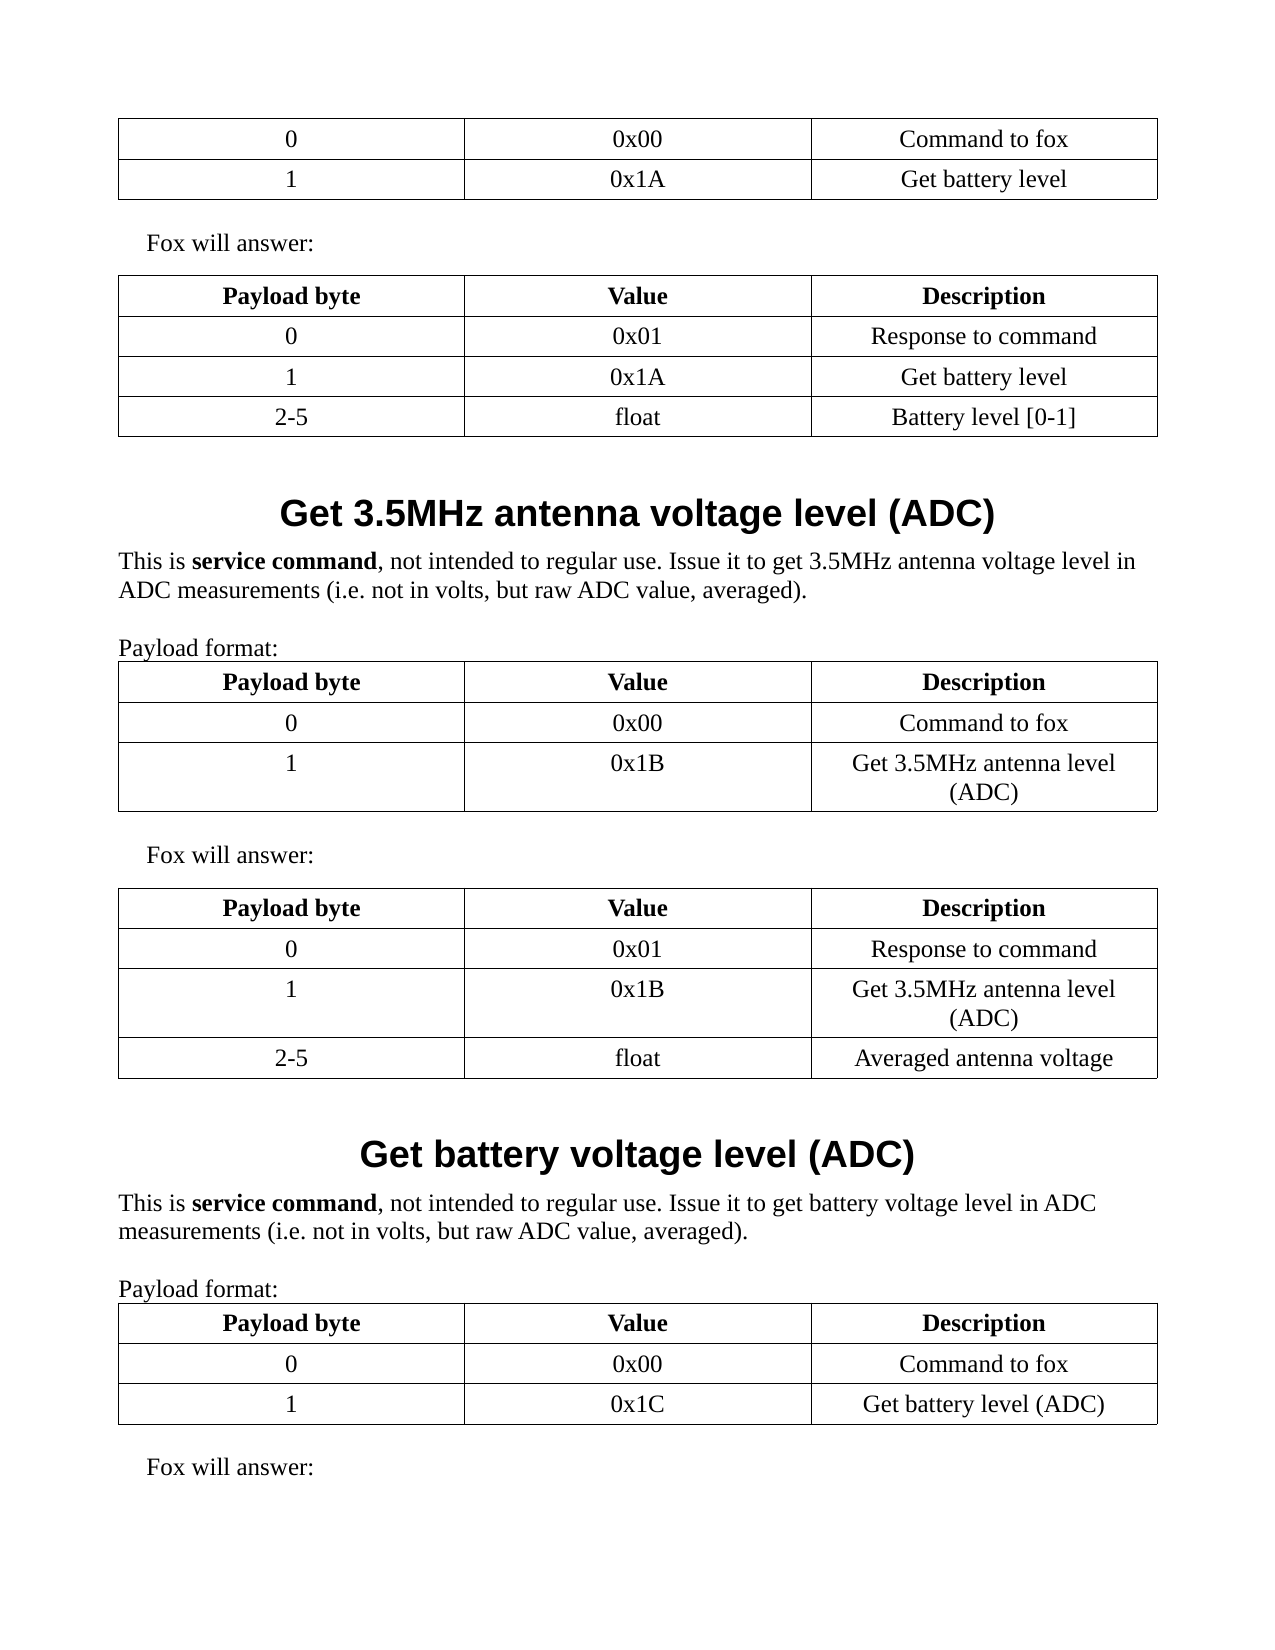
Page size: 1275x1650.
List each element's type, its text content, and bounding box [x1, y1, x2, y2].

table_cell 0x1A [465, 160, 811, 199]
table_header Value [465, 889, 811, 928]
subtitle Get battery voltage level (ADC) [118, 1131, 1157, 1175]
table_cell Get battery level [812, 357, 1157, 396]
table_cell 0x00 [465, 1344, 811, 1383]
table_cell 0x01 [465, 317, 811, 356]
text This is service command, not intended to regular use. Issue it to get 3.5MHz antenna voltage level in ADC measurements (i.e. not in volts, but raw ADC value, averaged). [118, 546, 1157, 604]
table_cell 0 [119, 317, 464, 356]
table_cell 0x00 [465, 119, 811, 158]
text Fox will answer: [118, 228, 1157, 256]
table_cell 0x1A [465, 357, 811, 396]
table_header Value [465, 662, 811, 702]
table_cell 0 [119, 929, 464, 968]
table_cell 0x1C [465, 1384, 811, 1423]
table_cell 1 [119, 160, 464, 199]
table_header Description [812, 276, 1157, 316]
table_cell 0 [119, 1344, 464, 1383]
subtitle Get 3.5MHz antenna voltage level (ADC) [118, 490, 1157, 534]
table_header Payload byte [119, 889, 464, 928]
table_cell 2-5 [119, 1038, 464, 1078]
table_cell float [465, 1038, 811, 1078]
table_cell 0 [119, 703, 464, 742]
table_cell Command to fox [812, 703, 1157, 742]
table_cell Get 3.5MHz antenna level (ADC) [812, 969, 1157, 1037]
text Fox will answer: [118, 1452, 1157, 1481]
table_cell 1 [119, 1384, 464, 1423]
table_cell Averaged antenna voltage [812, 1038, 1157, 1078]
table_cell 0x1B [465, 969, 811, 1037]
table_cell Response to command [812, 317, 1157, 356]
table_header Description [812, 662, 1157, 702]
table_header Value [465, 1304, 811, 1343]
table_header Value [465, 276, 811, 316]
table_cell 1 [119, 357, 464, 396]
table_cell Get battery level [812, 160, 1157, 199]
table_cell 0x00 [465, 703, 811, 742]
text This is service command, not intended to regular use. Issue it to get battery voltage level in ADC measurements (i.e. not in volts, but raw ADC value, averaged). [118, 1188, 1157, 1245]
table_cell Response to command [812, 929, 1157, 968]
table_cell 0 [119, 119, 464, 158]
table_cell Command to fox [812, 1344, 1157, 1383]
table_header Payload byte [119, 276, 464, 316]
table_header Description [812, 889, 1157, 928]
text Payload format: [118, 1274, 1157, 1303]
table_cell Command to fox [812, 119, 1157, 158]
text Payload format: [118, 633, 1157, 661]
table_cell 2-5 [119, 397, 464, 436]
table_cell 0x1B [465, 743, 811, 811]
table_cell 0x01 [465, 929, 811, 968]
table_header Description [812, 1304, 1157, 1343]
table_header Payload byte [119, 662, 464, 702]
table_cell 1 [119, 743, 464, 811]
table_header Payload byte [119, 1304, 464, 1343]
text Fox will answer: [118, 840, 1157, 869]
table_cell 1 [119, 969, 464, 1037]
table_cell Get 3.5MHz antenna level (ADC) [812, 743, 1157, 811]
table_cell Get battery level (ADC) [812, 1384, 1157, 1423]
table_cell Battery level [0-1] [812, 397, 1157, 436]
table_cell float [465, 397, 811, 436]
